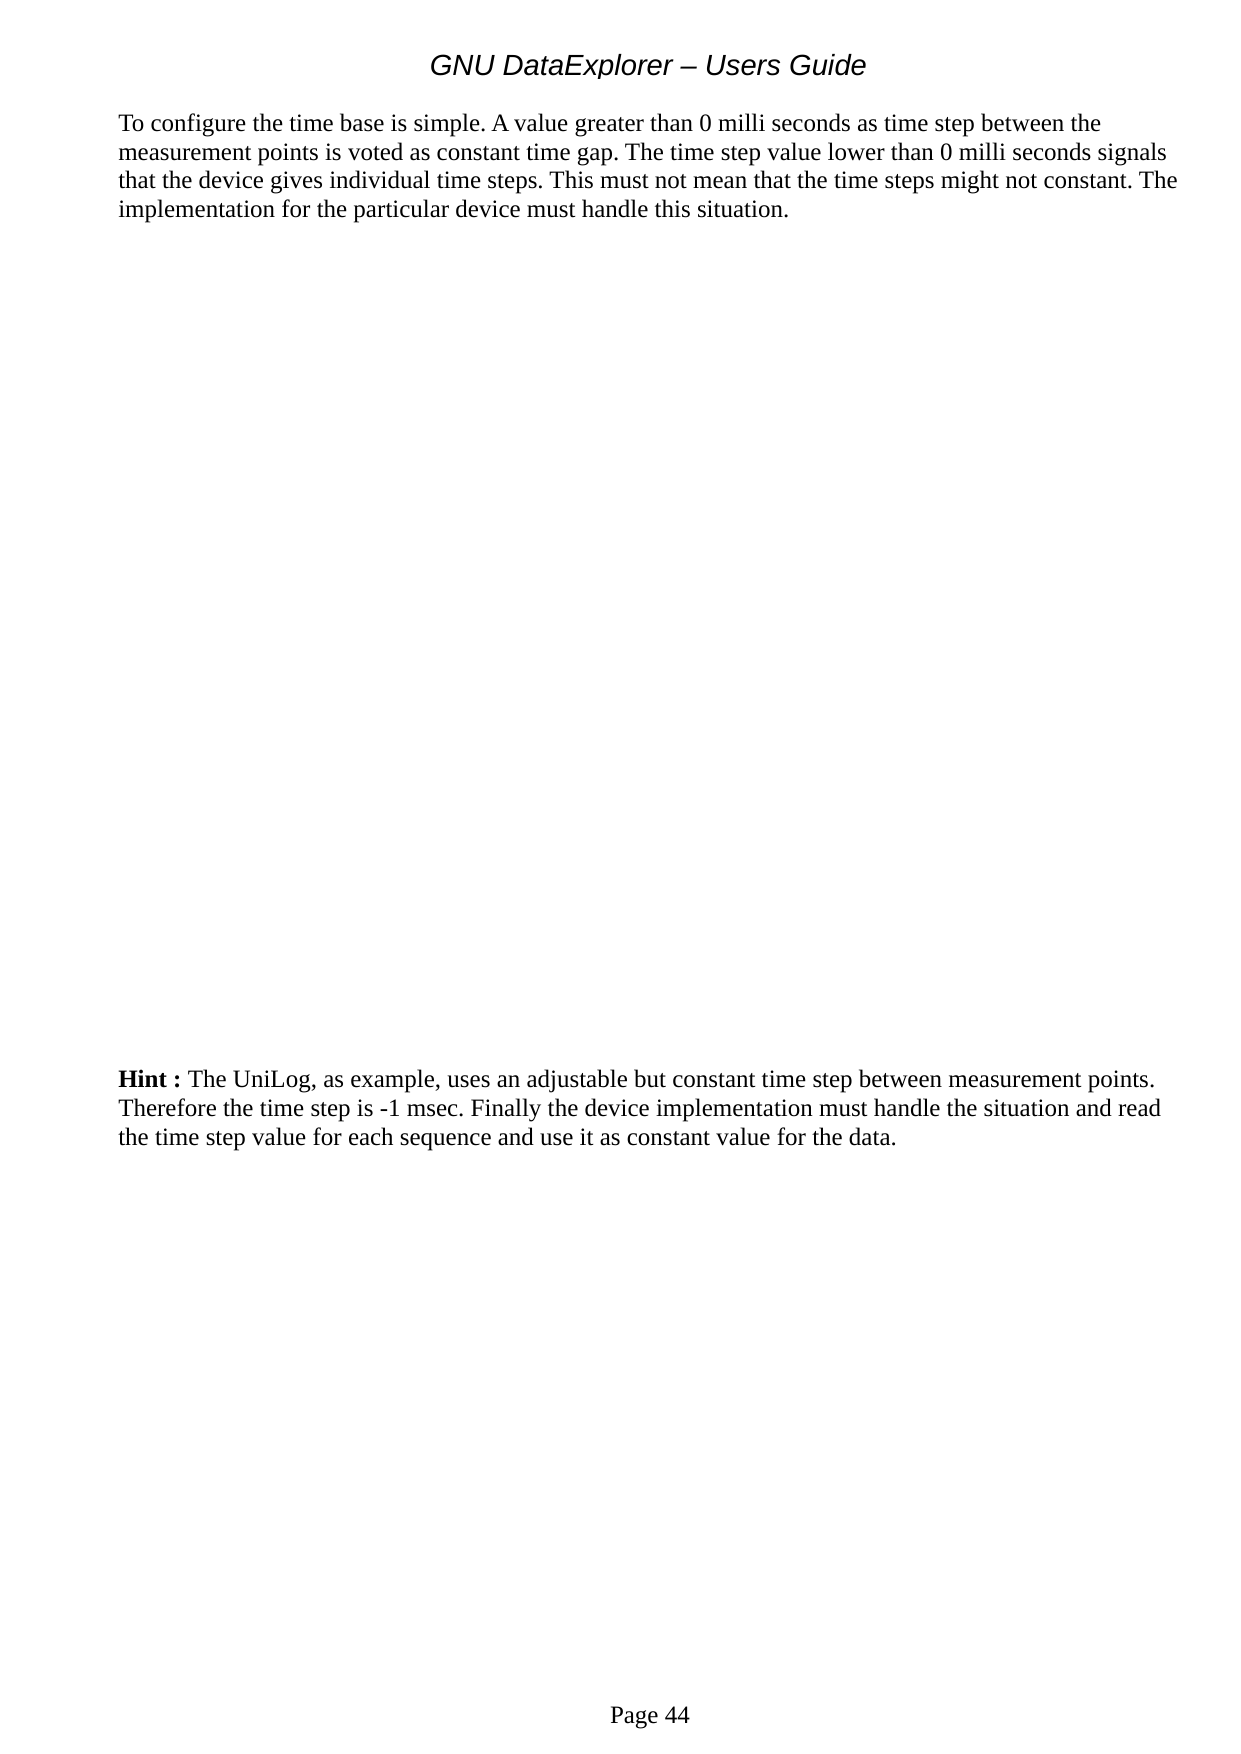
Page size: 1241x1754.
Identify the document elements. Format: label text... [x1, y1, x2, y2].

text To configure the time base is simple. A value greater than 0 milli seconds as time step between the measurement points is voted as constant time gap. The time step value lower than 0 milli seconds signals that the device gives individual time steps. This must not mean that the time steps might not constant. The implementation for the particular device must handle this situation. [118, 108, 1181, 223]
text Hint : The UniLog, as example, uses an adjustable but constant time step between measurement points. Therefore the time step is -1 msec. Finally the device implementation must handle the situation and read the time step value for each sequence and use it as constant value for the data. [118, 1064, 1181, 1151]
